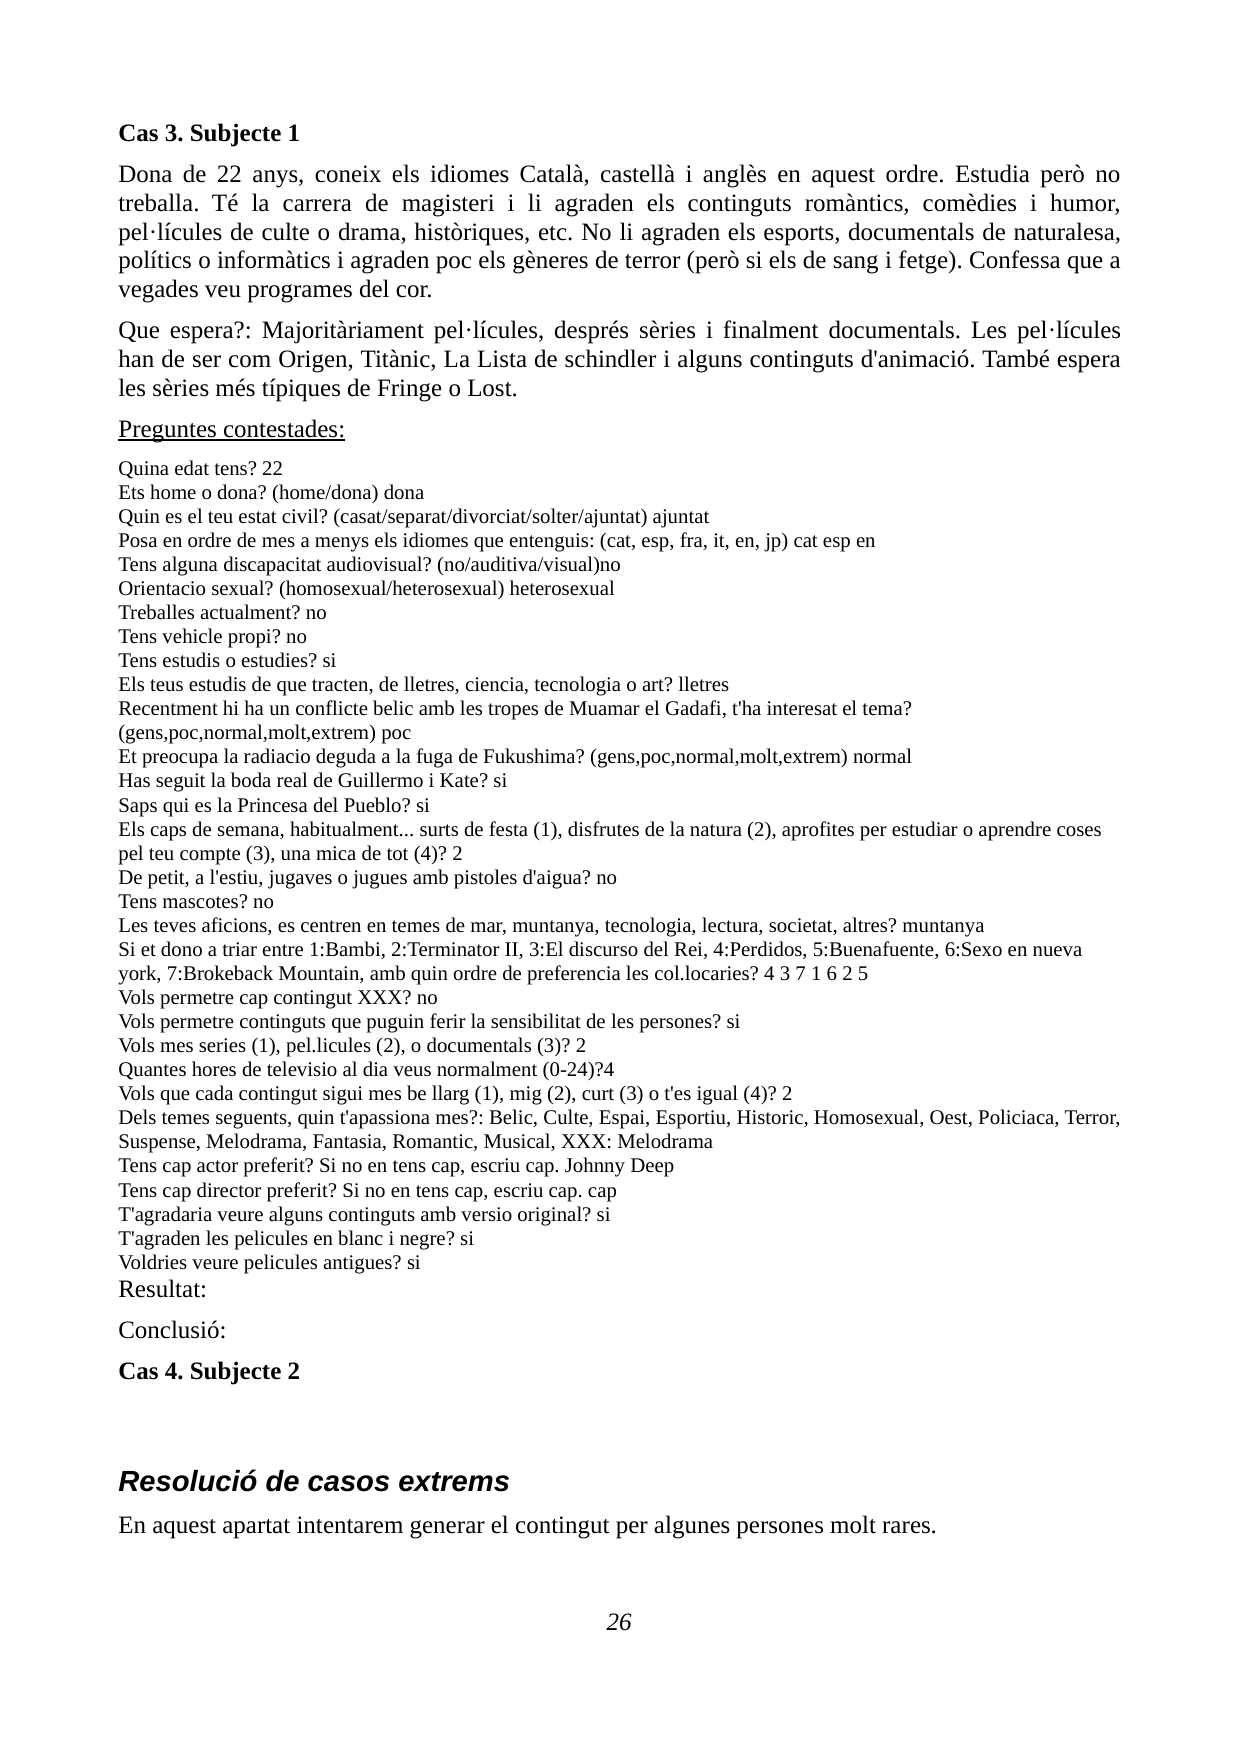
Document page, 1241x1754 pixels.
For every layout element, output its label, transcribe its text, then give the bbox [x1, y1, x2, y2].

text Resultat: [118, 1274, 1122, 1302]
text Quantes hores de televisio al dia veus normalment (0-24)?4 [118, 1057, 1122, 1081]
text Ets home o dona? (home/dona) dona [118, 480, 1122, 504]
text Tens cap director preferit? Si no en tens cap, escriu cap. cap [118, 1177, 1122, 1202]
text Vols permetre continguts que puguin ferir la sensibilitat de les persones? si [118, 1009, 1122, 1033]
text Vols mes series (1), pel.licules (2), o documentals (3)? 2 [118, 1033, 1122, 1057]
text En aquest apartat intentarem generar el contingut per algunes persones molt rares. [118, 1510, 1122, 1538]
text T'agraden les pelicules en blanc i negre? si [118, 1226, 1122, 1250]
text Tens vehicle propi? no [118, 624, 1122, 648]
text Preguntes contestades: [118, 414, 1122, 443]
text Tens cap actor preferit? Si no en tens cap, escriu cap. Johnny Deep [118, 1153, 1122, 1177]
text Vols permetre cap contingut XXX? no [118, 985, 1122, 1009]
text Les teves aficions, es centren en temes de mar, muntanya, tecnologia, lectura, societat, altres? muntanya [118, 913, 1122, 937]
text Recentment hi ha un conflicte belic amb les tropes de Muamar el Gadafi, t'ha interesat el tema? (gens,poc,normal,molt,extrem) poc [118, 696, 1122, 744]
text Quina edat tens? 22 [118, 456, 1122, 480]
text Quin es el teu estat civil? (casat/separat/divorciat/solter/ajuntat) ajuntat [118, 504, 1122, 528]
text De petit, a l'estiu, jugaves o jugues amb pistoles d'aigua? no [118, 865, 1122, 889]
text Treballes actualment? no [118, 600, 1122, 624]
subtitle Resolució de casos extrems [118, 1464, 1122, 1497]
text Orientacio sexual? (homosexual/heterosexual) heterosexual [118, 576, 1122, 600]
text Has seguit la boda real de Guillermo i Kate? si [118, 768, 1122, 792]
text Cas 4. Subjecte 2 [118, 1356, 1122, 1385]
text Conclusió: [118, 1315, 1122, 1344]
text Tens mascotes? no [118, 889, 1122, 913]
text Els caps de semana, habitualment... surts de festa (1), disfrutes de la natura (2), aprofites per estudiar o aprendre coses pel teu compte (3), una mica de tot (4)? 2 [118, 817, 1122, 865]
text Voldries veure pelicules antigues? si [118, 1250, 1122, 1274]
text Et preocupa la radiacio deguda a la fuga de Fukushima? (gens,poc,normal,molt,extrem) normal [118, 744, 1122, 768]
text Tens alguna discapacitat audiovisual? (no/auditiva/visual)no [118, 552, 1122, 576]
text Vols que cada contingut sigui mes be llarg (1), mig (2), curt (3) o t'es igual (4)? 2 [118, 1081, 1122, 1105]
text Els teus estudis de que tracten, de lletres, ciencia, tecnologia o art? lletres [118, 672, 1122, 696]
text Que espera?: Majoritàriament pel·lícules, després sèries i finalment documentals. Les pel·lícules han de ser com Origen, Titànic, La Lista de schindler i alguns continguts d'animació. També espera les sèries més típiques de Fringe o Lost. [118, 316, 1122, 402]
text Tens estudis o estudies? si [118, 648, 1122, 672]
text Cas 3. Subjecte 1 [118, 118, 1122, 147]
text Si et dono a triar entre 1:Bambi, 2:Terminator II, 3:El discurso del Rei, 4:Perdidos, 5:Buenafuente, 6:Sexo en nueva york, 7:Brokeback Mountain, amb quin ordre de preferencia les col.locaries? 4 3 7 1 6 2 5 [118, 937, 1122, 985]
text Saps qui es la Princesa del Pueblo? si [118, 792, 1122, 817]
text Dels temes seguents, quin t'apassiona mes?: Belic, Culte, Espai, Esportiu, Historic, Homosexual, Oest, Policiaca, Terror, Suspense, Melodrama, Fantasia, Romantic, Musical, XXX: Melodrama [118, 1105, 1122, 1153]
text Posa en ordre de mes a menys els idiomes que entenguis: (cat, esp, fra, it, en, jp) cat esp en [118, 528, 1122, 552]
text T'agradaria veure alguns continguts amb versio original? si [118, 1202, 1122, 1226]
text Dona de 22 anys, coneix els idiomes Català, castellà i anglès en aquest ordre. Estudia però no treballa. Té la carrera de magisteri i li agraden els continguts romàntics, comèdies i humor, pel·lícules de culte o drama, històriques, etc. No li agraden els esports, documentals de naturalesa, polítics o informàtics i agraden poc els gèneres de terror (però si els de sang i fetge). Confessa que a vegades veu programes del cor. [118, 159, 1122, 303]
